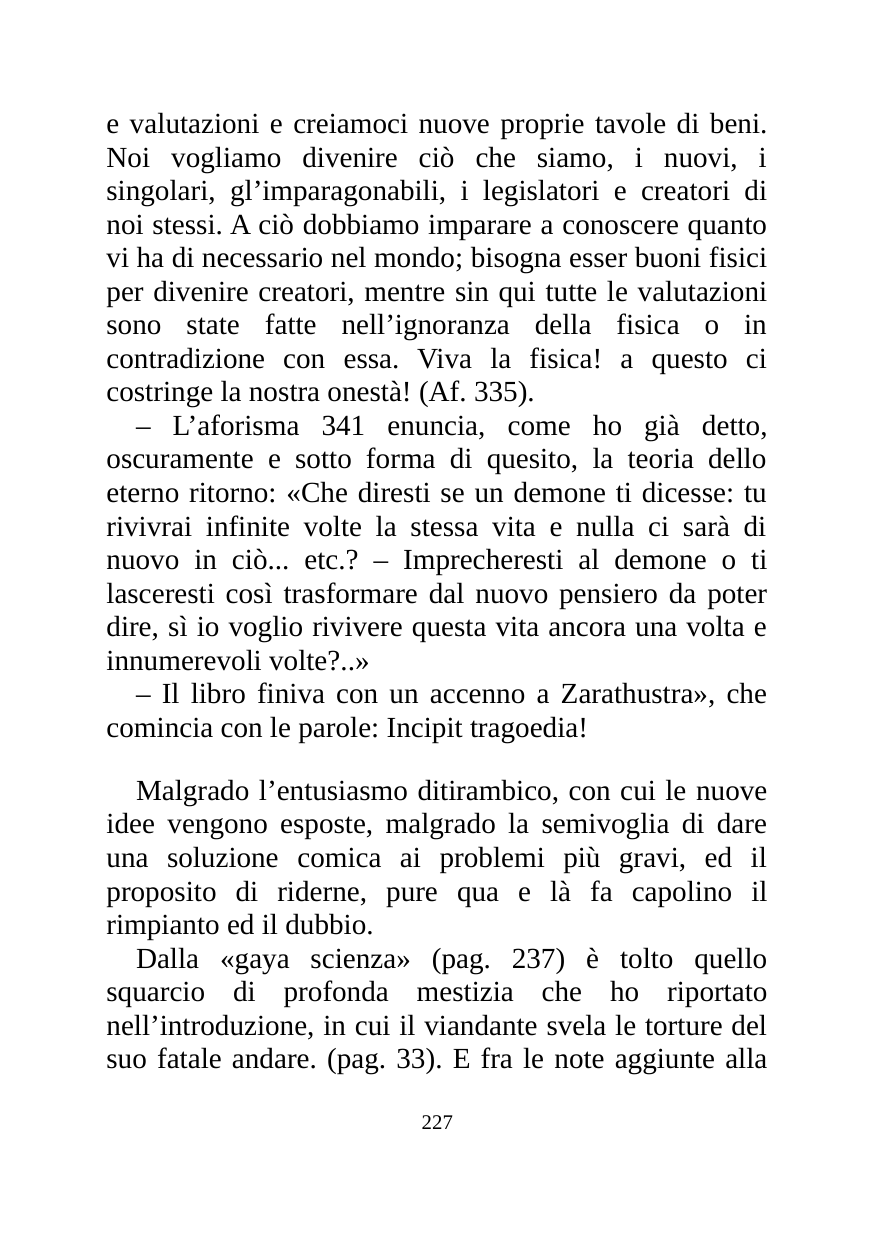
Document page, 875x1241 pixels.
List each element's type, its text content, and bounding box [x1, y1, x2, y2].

text – Il libro finiva con un accenno a Zarathustra», che comincia con le parole: Incipit tragoedia! [106, 676, 768, 743]
text Malgrado l’entusiasmo ditirambico, con cui le nuove idee vengono esposte, malgrado la semivoglia di dare una soluzione comica ai problemi più gravi, ed il proposito di riderne, pure qua e là fa capolino il rimpianto ed il dubbio. [106, 773, 768, 941]
text – L’aforisma 341 enuncia, come ho già detto, oscuramente e sotto forma di quesito, la teoria dello eterno ritorno: «Che diresti se un demone ti dicesse: tu rivivrai infinite volte la stessa vita e nulla ci sarà di nuovo in ciò... etc.? – Imprecheresti al demone o ti lasceresti così trasformare dal nuovo pensiero da poter dire, sì io voglio rivivere questa vita ancora una volta e innumerevoli volte?..» [106, 408, 768, 676]
text Dalla «gaya scienza» (pag. 237) è tolto quello squarcio di profonda mestizia che ho riportato nell’introduzione, in cui il viandante svela le torture del suo fatale andare. (pag. 33). E fra le note aggiunte alla [106, 941, 768, 1075]
text e valutazioni e creiamoci nuove proprie tavole di beni. Noi vogliamo divenire ciò che siamo, i nuovi, i singolari, gl’imparagonabili, i legislatori e creatori di noi stessi. A ciò dobbiamo imparare a conoscere quanto vi ha di necessario nel mondo; bisogna esser buoni fisici per divenire creatori, mentre sin qui tutte le valutazioni sono state fatte nell’ignoranza della fisica o in contradizione con essa. Viva la fisica! a questo ci costringe la nostra onestà! (Af. 335). [106, 106, 768, 408]
